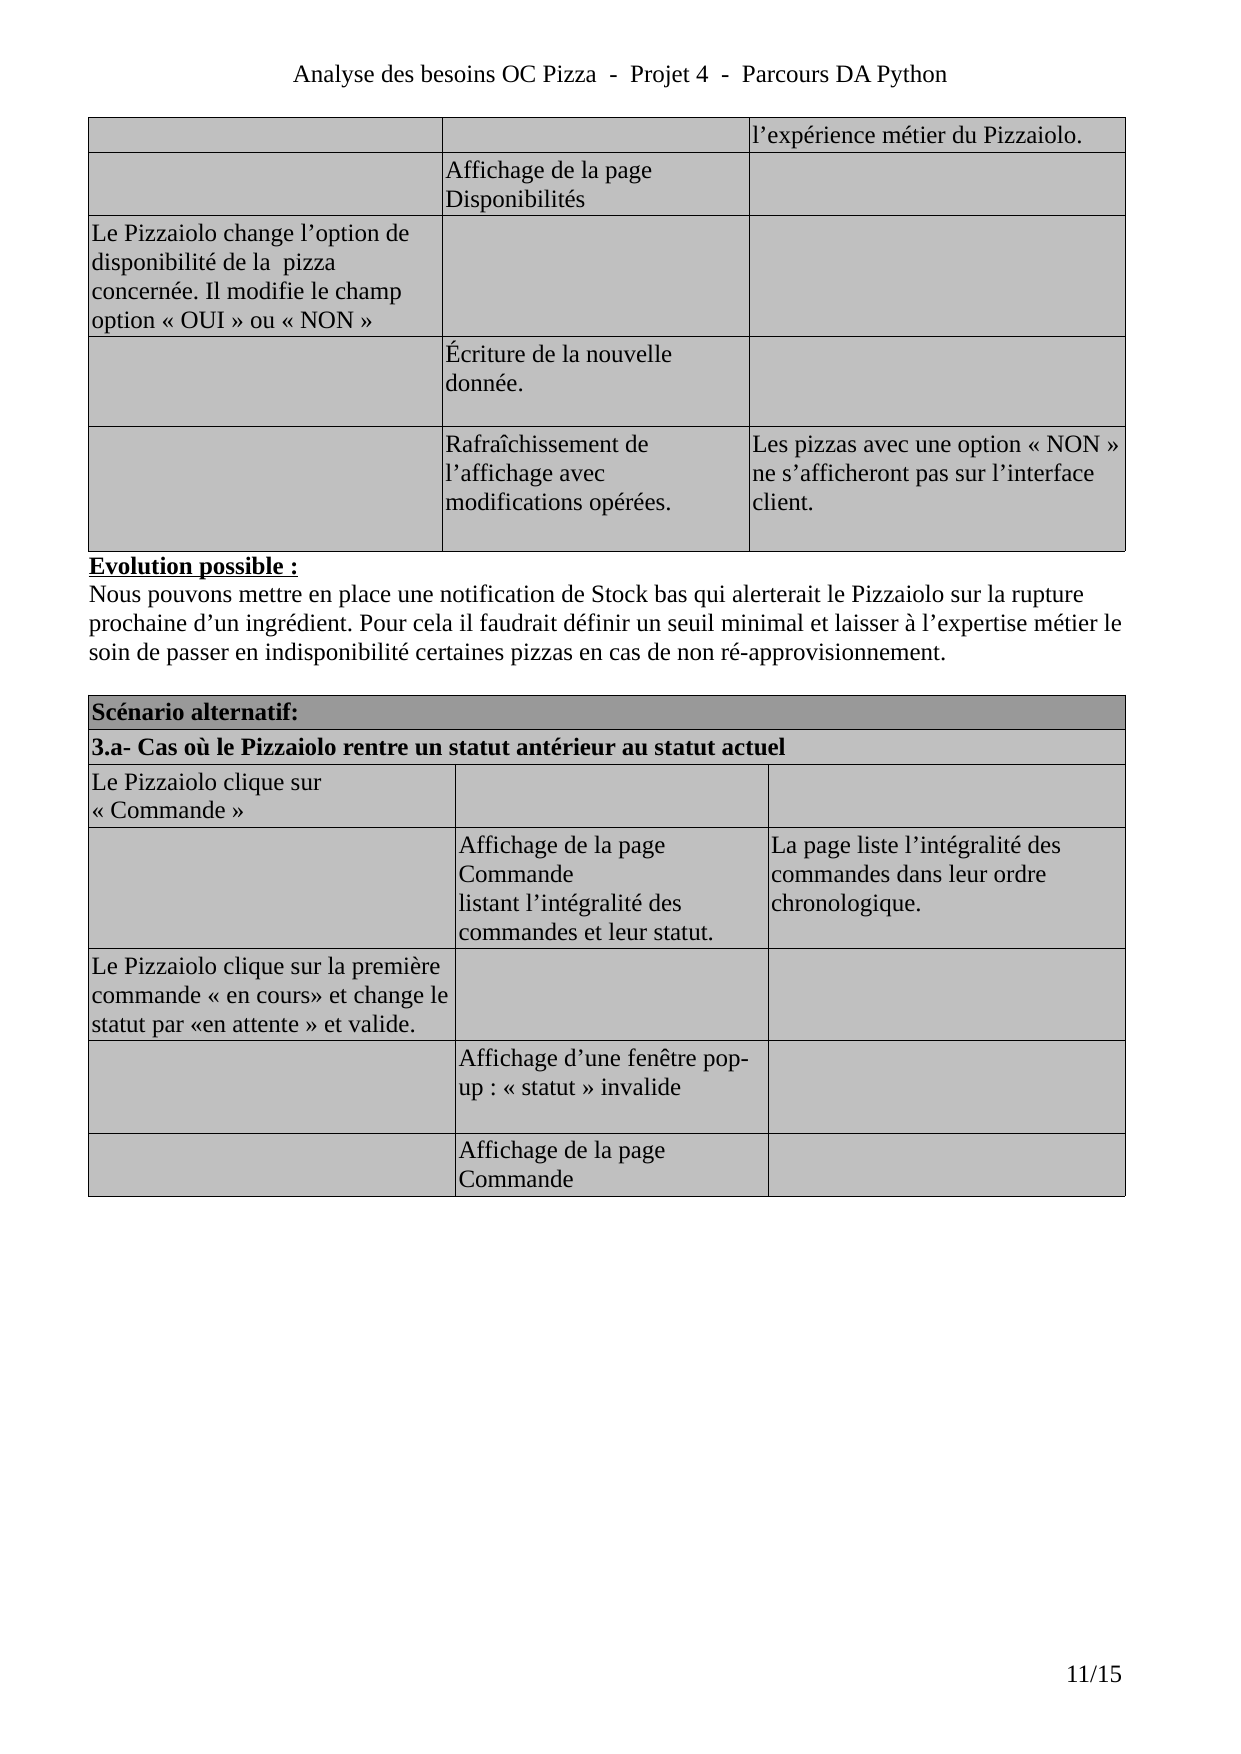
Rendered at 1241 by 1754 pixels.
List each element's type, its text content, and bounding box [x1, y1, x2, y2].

table_cell Le Pizzaiolo clique sur la première commande « en cours» et change le statut par «en attente » et valide. [89, 949, 455, 1040]
table_cell [89, 118, 442, 152]
table_cell [89, 153, 442, 215]
table_cell Les pizzas avec une option « NON » ne s’afficheront pas sur l’interface client. [750, 427, 1125, 551]
table_cell 3.a- Cas où le Pizzaiolo rentre un statut antérieur au statut actuel [89, 730, 1125, 764]
table_cell Affichage de la page Disponibilités [443, 153, 749, 215]
text Evolution possible : [88, 551, 1152, 579]
table_cell [89, 427, 442, 551]
table_cell Affichage de la page Commande listant l’intégralité des commandes et leur statut. [456, 828, 768, 948]
table_cell [750, 216, 1125, 336]
table_cell [769, 949, 1125, 1040]
table_cell Le Pizzaiolo clique sur « Commande » [89, 765, 455, 827]
table_cell Rafraîchissement de l’affichage avec modifications opérées. [443, 427, 749, 551]
table_cell [443, 118, 749, 152]
table_header Scénario alternatif: [89, 696, 1125, 729]
table_cell Affichage de la page Commande [456, 1134, 768, 1196]
table_cell [750, 337, 1125, 426]
table_cell [769, 1134, 1125, 1196]
table_cell [750, 153, 1125, 215]
table_cell [443, 216, 749, 336]
table_cell Écriture de la nouvelle donnée. [443, 337, 749, 426]
table_cell l’expérience métier du Pizzaiolo. [750, 118, 1125, 152]
table_cell [456, 765, 768, 827]
table_cell [89, 1134, 455, 1196]
table_cell Le Pizzaiolo change l’option de disponibilité de la pizza concernée. Il modifie le champ option « OUI » ou « NON » [89, 216, 442, 336]
table_cell [89, 337, 442, 426]
table_cell Affichage d’une fenêtre pop-up : « statut » invalide [456, 1041, 768, 1133]
text Nous pouvons mettre en place une notification de Stock bas qui alerterait le Pizzaiolo sur la rupture prochaine d’un ingrédient. Pour cela il faudrait définir un seuil minimal et laisser à l’expertise métier le soin de passer en indisponibilité certaines pizzas en cas de non ré-approvisionnement. [88, 579, 1152, 666]
table_cell [769, 765, 1125, 827]
table_cell [456, 949, 768, 1040]
table_cell La page liste l’intégralité des commandes dans leur ordre chronologique. [769, 828, 1125, 948]
table_cell [89, 828, 455, 948]
table_cell [769, 1041, 1125, 1133]
table_cell [89, 1041, 455, 1133]
